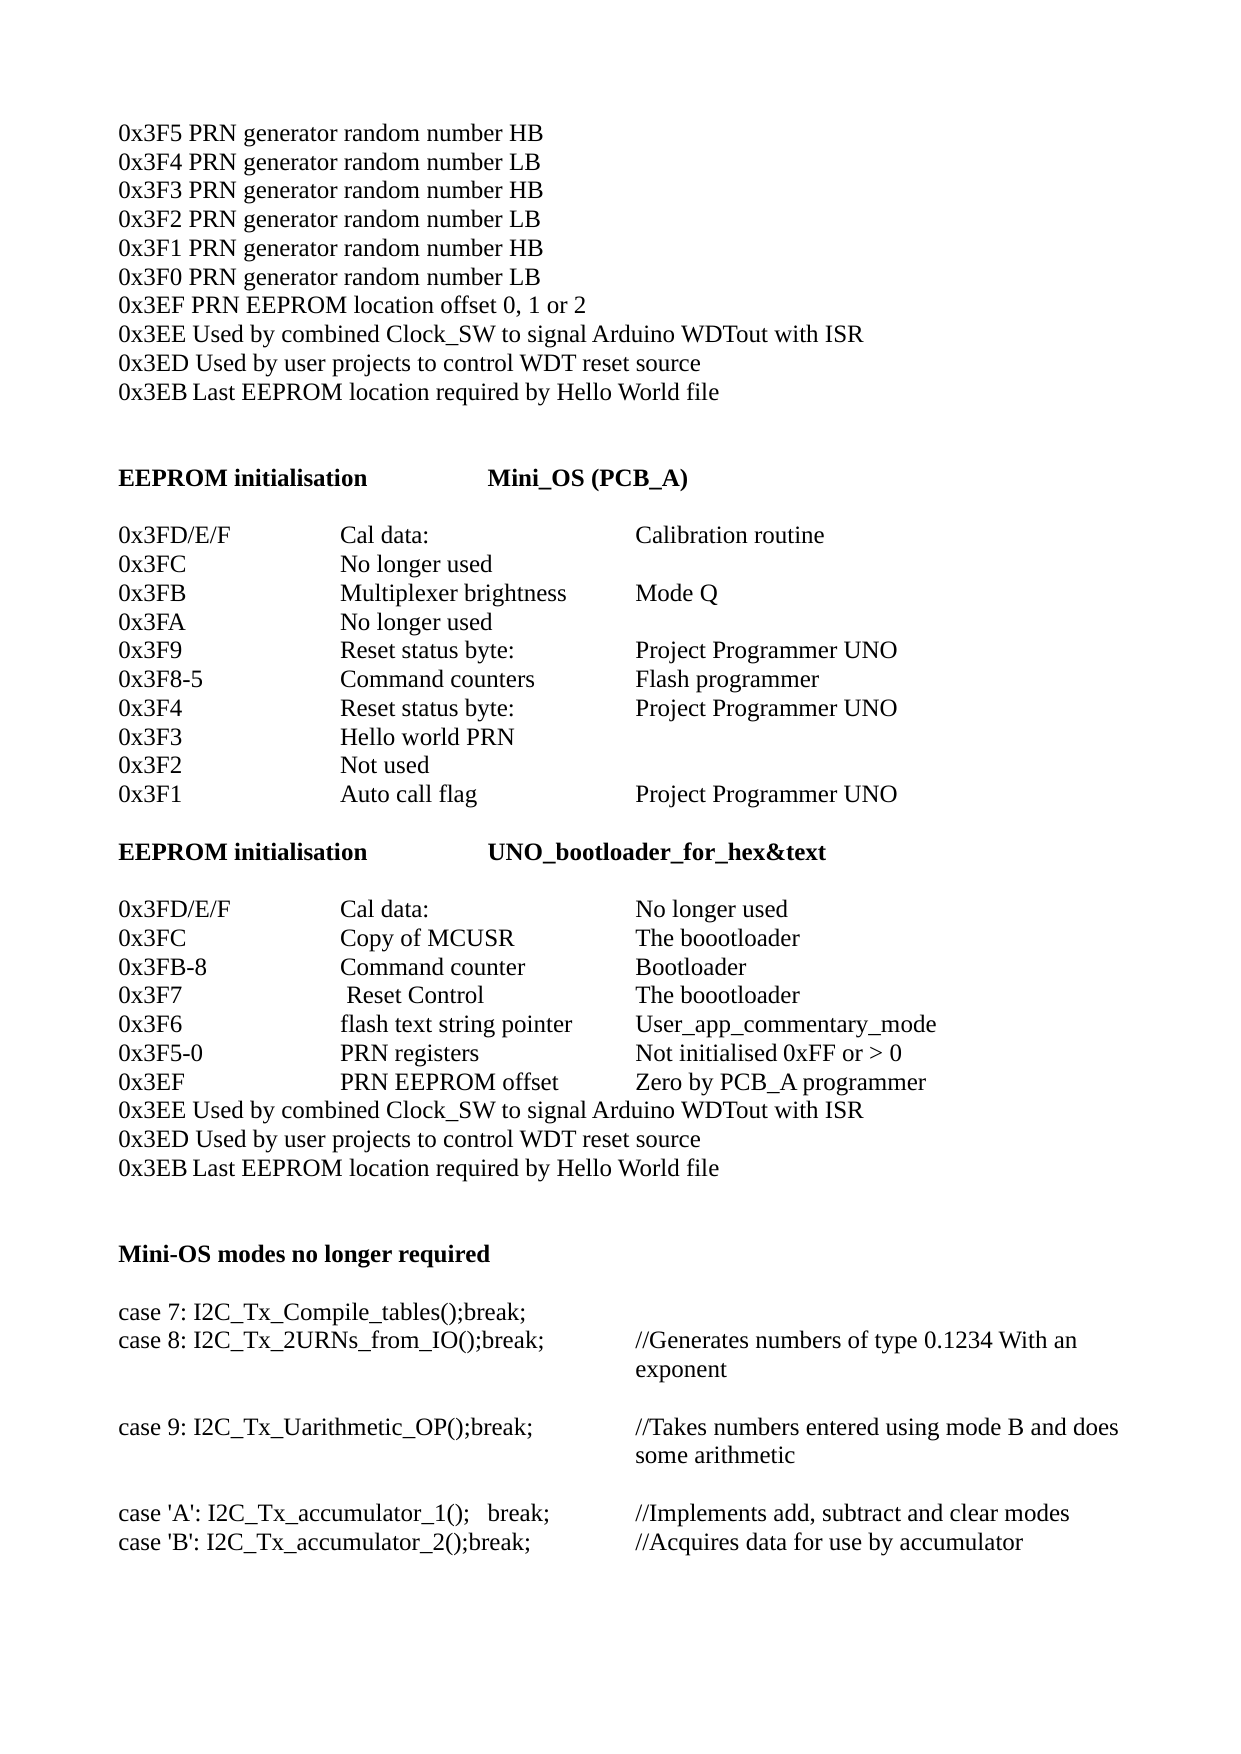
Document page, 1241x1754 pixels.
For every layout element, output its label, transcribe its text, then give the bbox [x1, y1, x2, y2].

text 0x3ED Used by user projects to control WDT reset source [118, 348, 1122, 377]
text 0x3FD/E/F Cal data: Calibration routine [118, 521, 1122, 549]
text EEPROM initialisation UNO_bootloader_for_hex&text [118, 837, 1122, 866]
text 0x3F9 Reset status byte: Project Programmer UNO [118, 636, 1122, 664]
text 0x3EF PRN EEPROM offset Zero by PCB_A programmer [118, 1067, 1122, 1096]
text case 8: I2C_Tx_2URNs_from_IO();break; //Generates numbers of type 0.1234 With an exponent [118, 1326, 1122, 1412]
text 0x3F4 PRN generator random number LB [118, 147, 1122, 176]
text 0x3FB Multiplexer brightness Mode Q [118, 578, 1122, 607]
text 0x3EB Last EEPROM location required by Hello World file [118, 377, 1122, 406]
text 0x3F5-0 PRN registers Not initialised 0xFF or > 0 [118, 1038, 1122, 1067]
text EEPROM initialisation Mini_OS (PCB_A) [118, 463, 1122, 492]
text 0x3FA No longer used [118, 607, 1122, 636]
text case 'A': I2C_Tx_accumulator_1(); break; //Implements add, subtract and clear modes [118, 1498, 1122, 1527]
text 0x3F2 PRN generator random number LB [118, 204, 1122, 233]
text 0x3F3 PRN generator random number HB [118, 176, 1122, 204]
text 0x3F8-5 Command counters Flash programmer [118, 664, 1122, 693]
text 0x3EF PRN EEPROM location offset 0, 1 or 2 [118, 291, 1122, 319]
text Mini-OS modes no longer required [118, 1239, 1122, 1268]
text 0x3F7 Reset Control The boootloader [118, 981, 1122, 1009]
text 0x3FC Copy of MCUSR The boootloader [118, 923, 1122, 952]
text 0x3EB Last EEPROM location required by Hello World file [118, 1153, 1122, 1182]
text case 7: I2C_Tx_Compile_tables();break; [118, 1297, 1122, 1326]
text 0x3F3 Hello world PRN [118, 722, 1122, 751]
text 0x3F4 Reset status byte: Project Programmer UNO [118, 693, 1122, 722]
text 0x3ED Used by user projects to control WDT reset source [118, 1124, 1122, 1153]
text 0x3FC No longer used [118, 549, 1122, 578]
text 0x3FD/E/F Cal data: No longer used [118, 894, 1122, 923]
text 0x3EE Used by combined Clock_SW to signal Arduino WDTout with ISR [118, 319, 1122, 348]
text 0x3F1 Auto call flag Project Programmer UNO [118, 779, 1122, 808]
text case 9: I2C_Tx_Uarithmetic_OP();break; //Takes numbers entered using mode B and does some arithmetic [118, 1412, 1122, 1469]
text 0x3FB-8 Command counter Bootloader [118, 952, 1122, 981]
text 0x3F6 flash text string pointer User_app_commentary_mode [118, 1009, 1122, 1038]
text 0x3EE Used by combined Clock_SW to signal Arduino WDTout with ISR [118, 1096, 1122, 1124]
text 0x3F0 PRN generator random number LB [118, 262, 1122, 291]
text case 'B': I2C_Tx_accumulator_2();break; //Acquires data for use by accumulator [118, 1527, 1122, 1584]
text 0x3F1 PRN generator random number HB [118, 233, 1122, 262]
text 0x3F5 PRN generator random number HB [118, 118, 1122, 147]
text 0x3F2 Not used [118, 751, 1122, 779]
